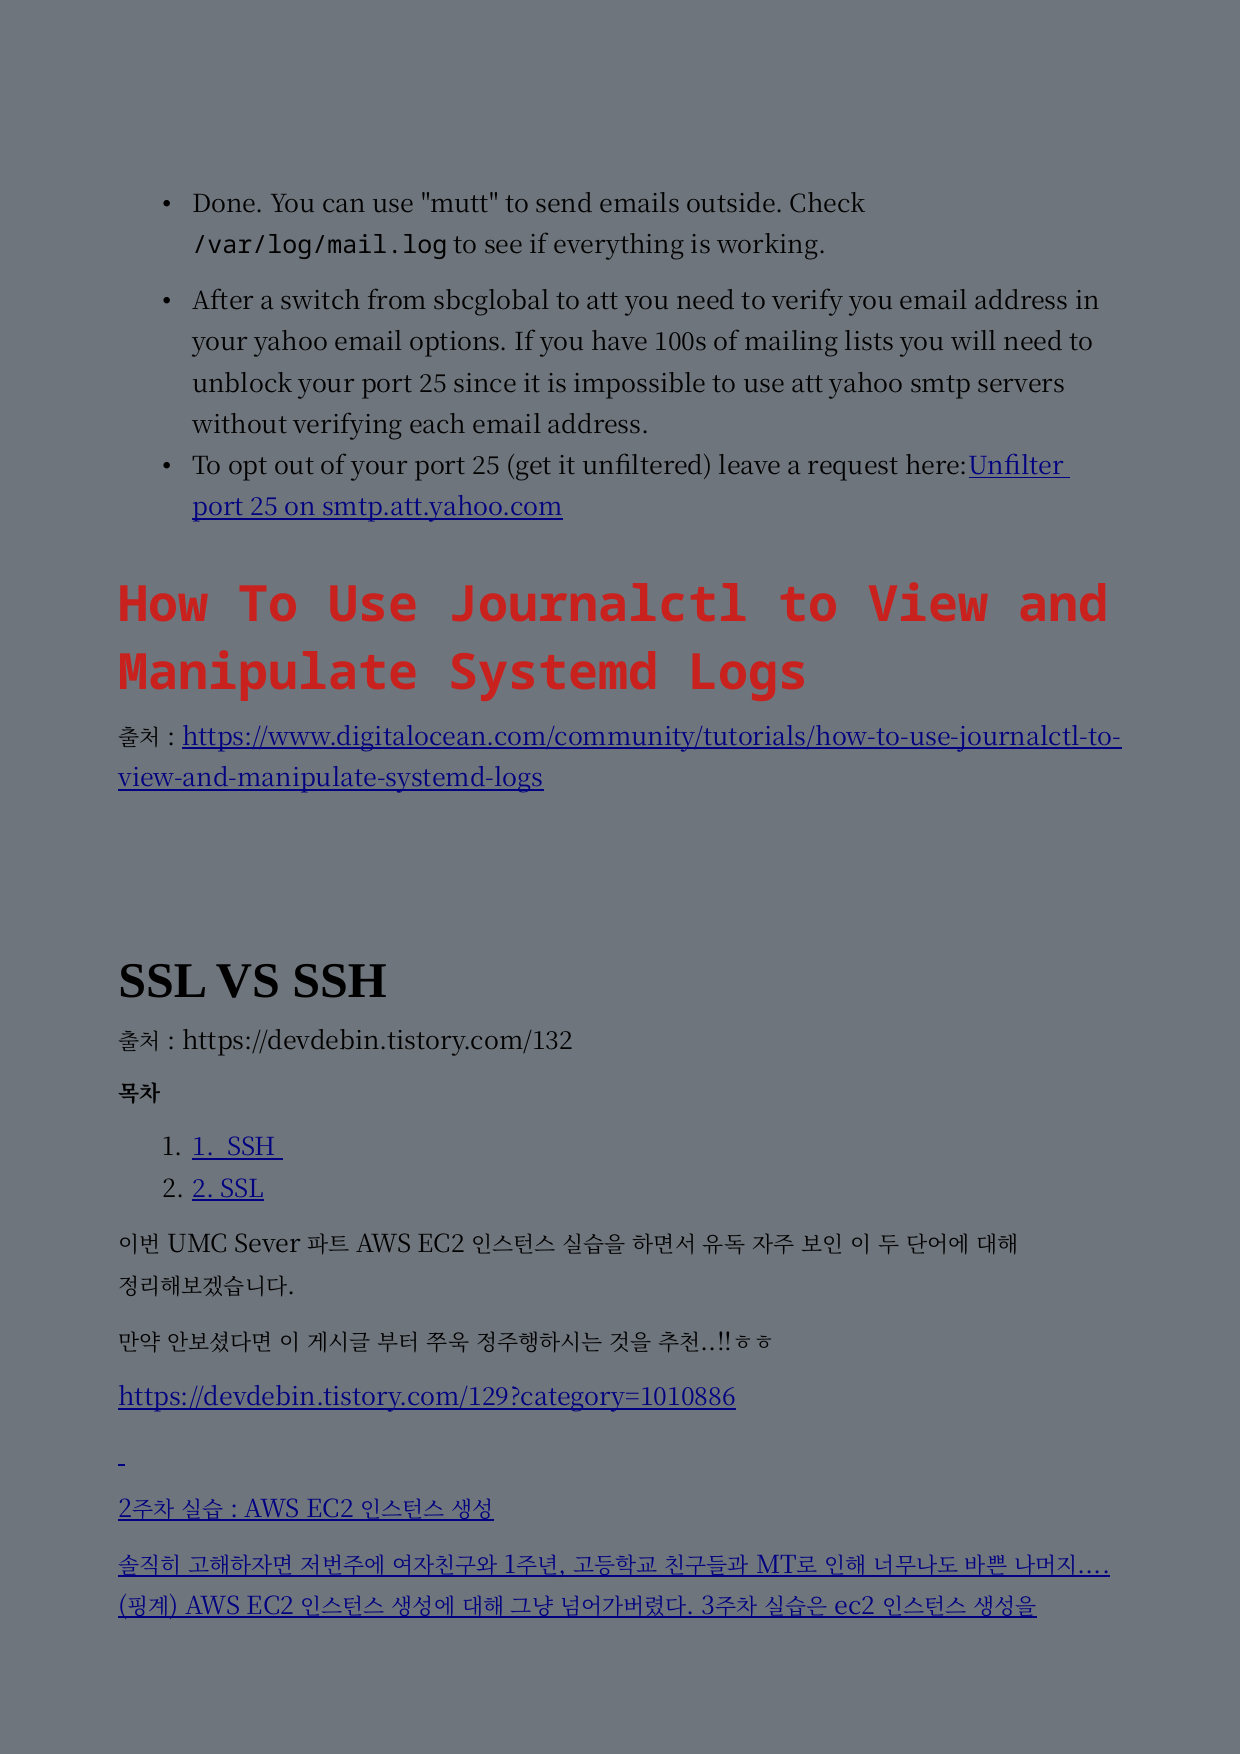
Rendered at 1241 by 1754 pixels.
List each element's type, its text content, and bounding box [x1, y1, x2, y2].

subtitle SSL VS SSH [118, 950, 1122, 1008]
text 만약 안보셨다면 이 게시글 부터 쭈욱 정주행하시는 것을 추천..!!ㅎㅎ [118, 1321, 1122, 1357]
list 2. SSL [162, 1168, 1122, 1204]
text 목차 [118, 1076, 1122, 1108]
text 솔직히 고해하자면 저번주에 여자친구와 1주년, 고등학교 친구들과 MT로 인해 너무나도 바쁜 나머지....(핑계) AWS EC2 인스턴스 생성에 대해 그냥 넘어가버렸다. 3주차 실습은 ec2 인스턴스 생성을 [118, 1544, 1122, 1622]
text 2주차 실습 : AWS EC2 인스턴스 생성 [118, 1489, 1122, 1524]
list 1. SSH [162, 1127, 1122, 1163]
text 이번 UMC Sever 파트 AWS EC2 인스턴스 실습을 하면서 유독 자주 보인 이 두 단어에 대해 정리해보겠습니다. [118, 1224, 1122, 1301]
list Done. You can use "mutt" to send emails outside. Check /var/log/mail.log to see if everything is working. [162, 183, 1122, 261]
list After a switch from sbcglobal to att you need to verify you email address in your yahoo email options. If you have 100s of mailing lists you will need to unblock your port 25 since it is impossible to use att yahoo smtp servers without verifying each email address. [162, 281, 1122, 441]
text https://devdebin.tistory.com/129?category=1010886 [118, 1377, 1122, 1413]
text 출처 : https://devdebin.tistory.com/132 [118, 1020, 1122, 1056]
list To opt out of your port 25 (get it unfiltered) leave a request here:Unfilter port 25 on smtp.att.yahoo.com [162, 446, 1122, 523]
subtitle How To Use Journalctl to View and Manipulate Systemd Logs [118, 568, 1122, 704]
text 출처 : https://www.digitalocean.com/community/tutorials/how-to-use-journalctl-to-view-and-manipulate-systemd-logs [118, 717, 1122, 794]
